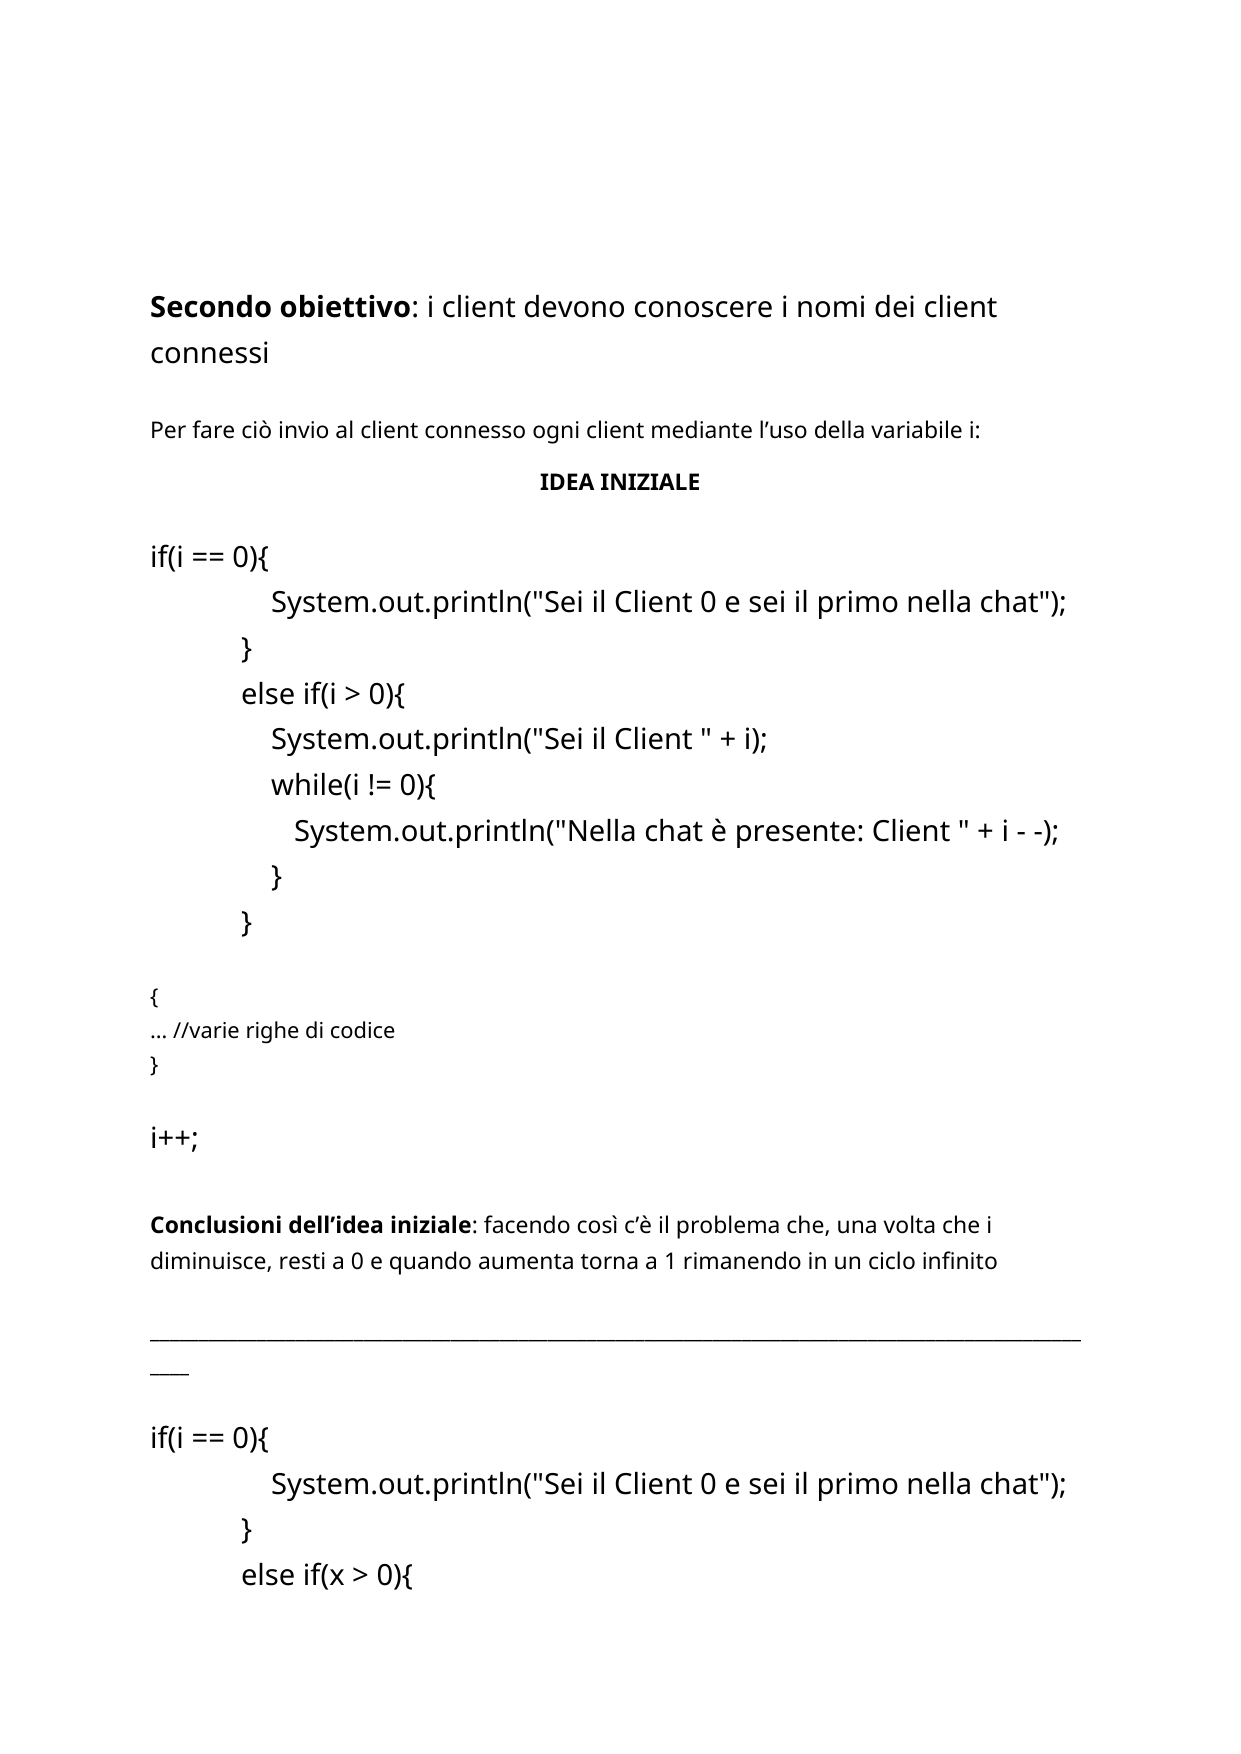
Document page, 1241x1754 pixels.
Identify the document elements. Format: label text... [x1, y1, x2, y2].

text i++; [150, 1117, 1090, 1157]
text } [150, 627, 1090, 667]
text System.out.println("Sei il Client " + i); [150, 718, 1090, 758]
text } [150, 901, 1090, 941]
text System.out.println("Sei il Client 0 e sei il primo nella chat"); [150, 1463, 1090, 1503]
text else if(i > 0){ [150, 673, 1090, 713]
text System.out.println("Sei il Client 0 e sei il primo nella chat"); [150, 582, 1090, 621]
text IDEA INIZIALE [150, 466, 1090, 497]
text } [150, 1508, 1090, 1548]
text if(i == 0){ [150, 536, 1090, 576]
text if(i == 0){ [150, 1417, 1090, 1457]
text } [150, 855, 1090, 895]
text … //varie righe di codice [150, 1015, 1090, 1045]
text } [150, 1049, 1090, 1079]
text Secondo obiettivo: i client devono conoscere i nomi dei client connessi [150, 287, 1090, 372]
text else if(x > 0){ [150, 1554, 1090, 1594]
text ____________________________________________________________________________________________________ [150, 1315, 1090, 1379]
text Per fare ciò invio al client connesso ogni client mediante l’uso della variabile i: [150, 414, 1090, 445]
text { [150, 981, 1090, 1011]
text while(i != 0){ [150, 764, 1090, 804]
text Conclusioni dell’idea iniziale: facendo così c’è il problema che, una volta che i diminuisce, resti a 0 e quando aumenta torna a 1 rimanendo in un ciclo infinito [150, 1209, 1090, 1276]
text System.out.println("Nella chat è presente: Client " + i - -); [150, 810, 1090, 849]
